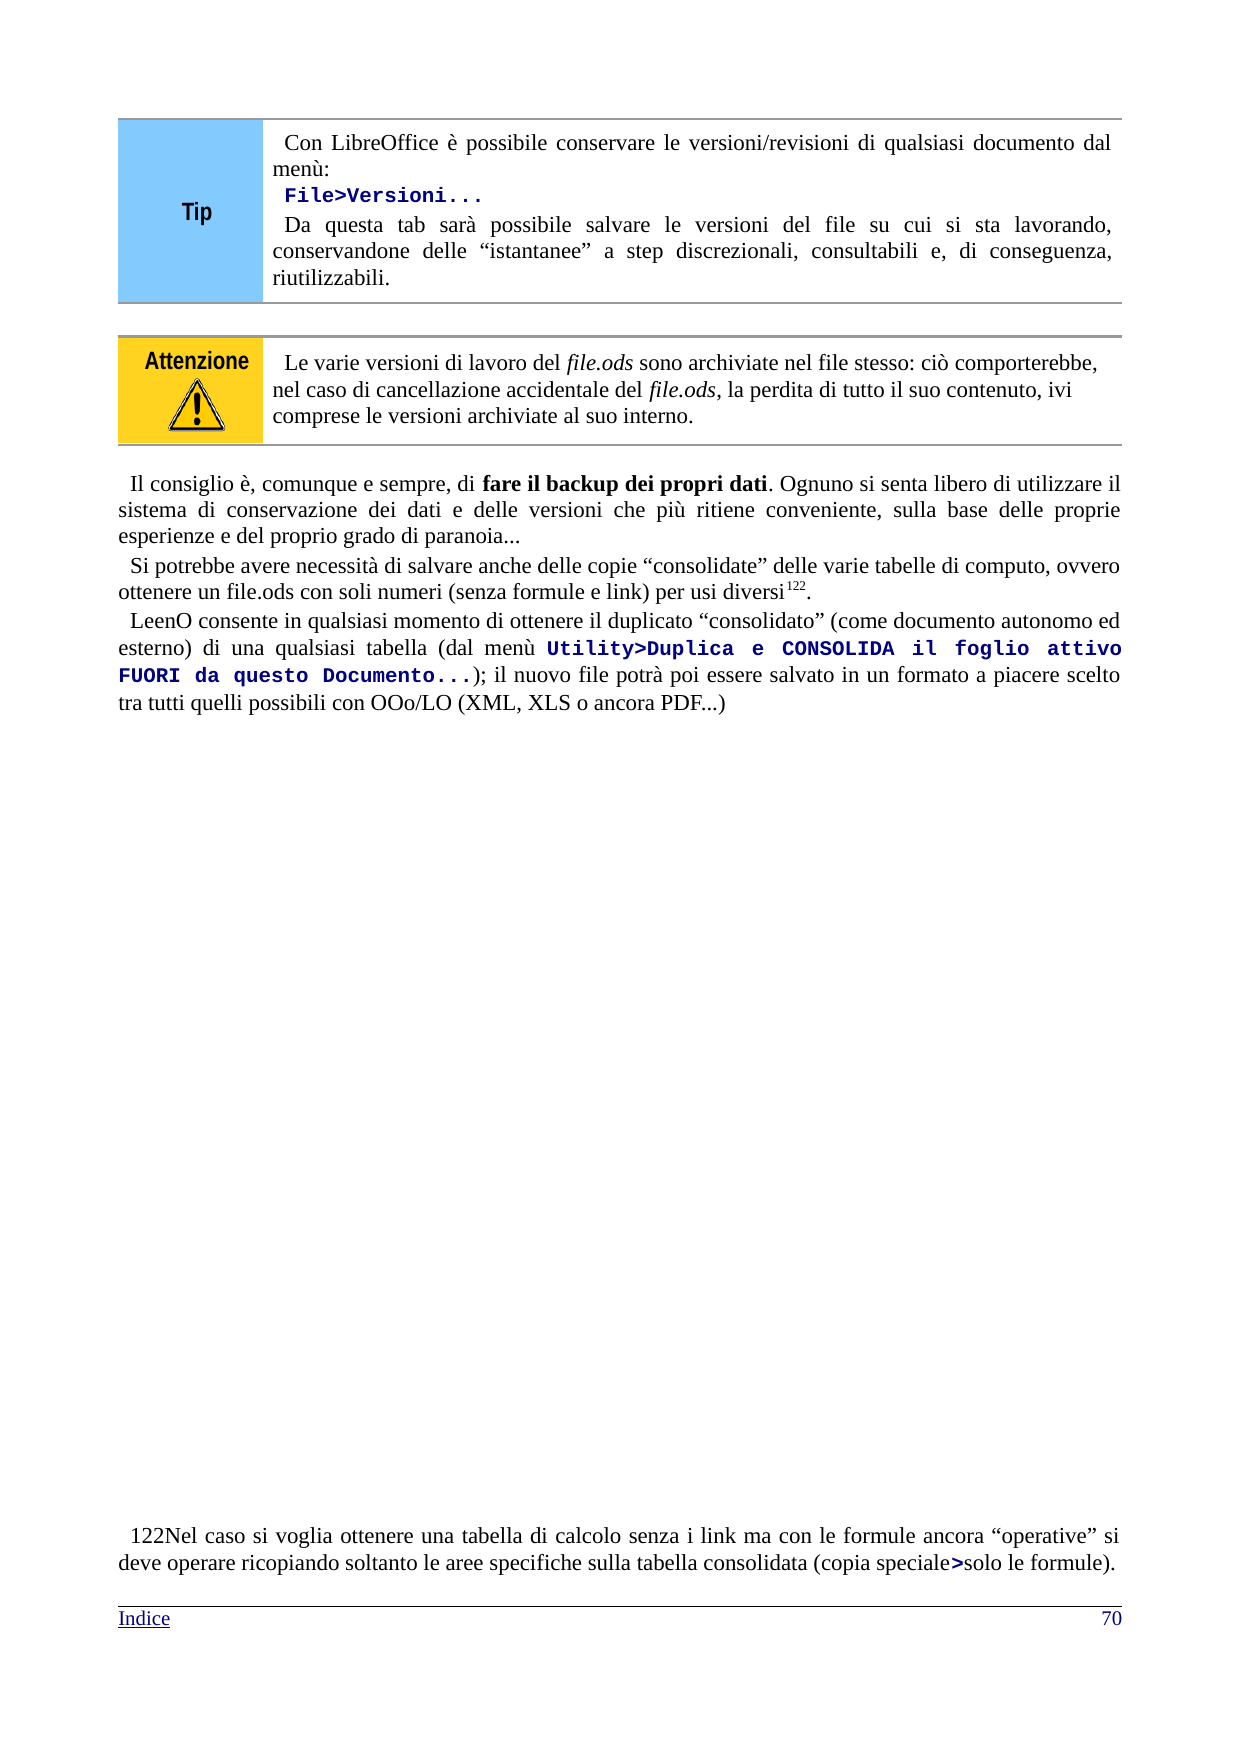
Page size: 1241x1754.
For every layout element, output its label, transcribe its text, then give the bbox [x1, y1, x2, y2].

text LeenO consente in qualsiasi momento di ottenere il duplicato “consolidato” (come documento autonomo ed esterno) di una qualsiasi tabella (dal menù Utility>Duplica e CONSOLIDA il foglio attivo FUORI da questo Documento...); il nuovo file potrà poi essere salvato in un formato a piacere scelto tra tutti quelli possibili con OOo/LO (XML, XLS o ancora PDF...) [118, 607, 1122, 715]
table_header Attenzione [118, 338, 263, 443]
text Il consiglio è, comunque e sempre, di fare il backup dei propri dati. Ognuno si senta libero di utilizzare il sistema di conservazione dei dati e delle versioni che più ritiene conveniente, sulla base delle proprie esperienze e del proprio grado di paranoia... [118, 470, 1122, 549]
text Si potrebbe avere necessità di salvare anche delle copie “consolidate” delle varie tabelle di computo, ovvero ottenere un file.ods con soli numeri (senza formule e link) per usi diversi. [118, 552, 1122, 604]
picture [164, 375, 229, 435]
text Nel caso si voglia ottenere una tabella di calcolo senza i link ma con le formule ancora “operative” si deve operare ricopiando soltanto le aree specifiche sulla tabella consolidata (copia speciale>solo le formule). [118, 1522, 1122, 1576]
table_header Con LibreOffice è possibile conservare le versioni/revisioni di qualsiasi documento dal menù: File>Versioni... Da questa tab sarà possibile salvare le versioni del file su cui si sta lavorando, conservandone delle “istantanee” a step discrezionali, consultabili e, di conseguenza, riutilizzabili. [264, 120, 1122, 302]
table_header Tip [118, 120, 263, 302]
table_header Le varie versioni di lavoro del file.ods sono archiviate nel file stesso: ciò comporterebbe, nel caso di cancellazione accidentale del file.ods, la perdita di tutto il suo contenuto, ivi comprese le versioni archiviate al suo interno. [264, 338, 1122, 443]
